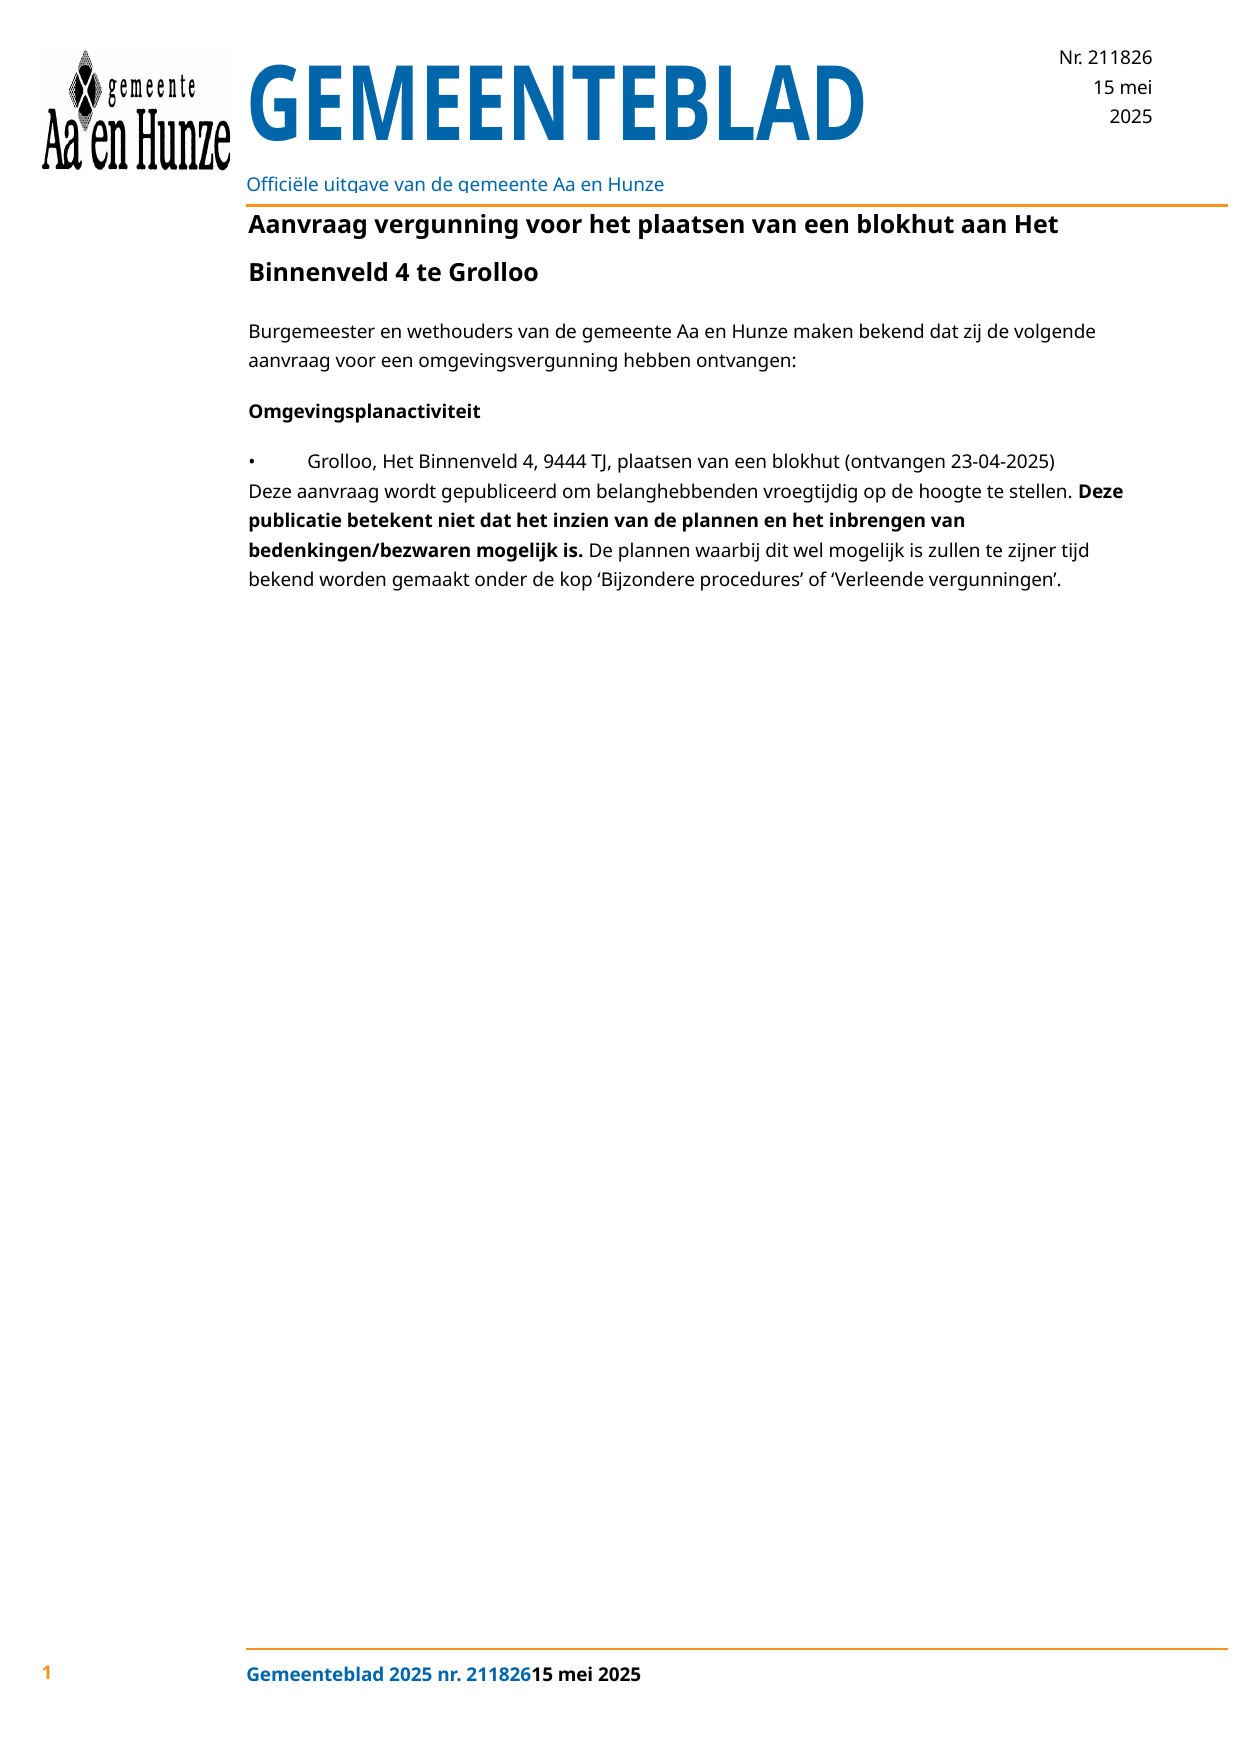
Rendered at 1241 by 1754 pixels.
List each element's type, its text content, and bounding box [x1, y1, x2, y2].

text Aanvraag vergunning voor het plaatsen van een blokhut aan Het Binnenveld 4 te Grolloo [248, 207, 1152, 288]
list Grolloo, Het Binnenveld 4, 9444 TJ, plaatsen van een blokhut (ontvangen 23-04-2025) [248, 448, 1152, 474]
text Omgevingsplanactiviteit [248, 398, 1152, 424]
picture [41, 47, 231, 172]
text Deze aanvraag wordt gepubliceerd om belanghebbenden vroegtijdig op de hoogte te stellen. Deze publicatie betekent niet dat het inzien van de plannen en het inbrengen van bedenkingen/bezwaren mogelijk is. De plannen waarbij dit wel mogelijk is zullen te zijner tijd bekend worden gemaakt onder de kop ‘Bijzondere procedures’ of ‘Verleende vergunningen’. [248, 478, 1152, 592]
text Burgemeester en wethouders van de gemeente Aa en Hunze maken bekend dat zij de volgende aanvraag voor een omgevingsvergunning hebben ontvangen: [248, 318, 1152, 373]
